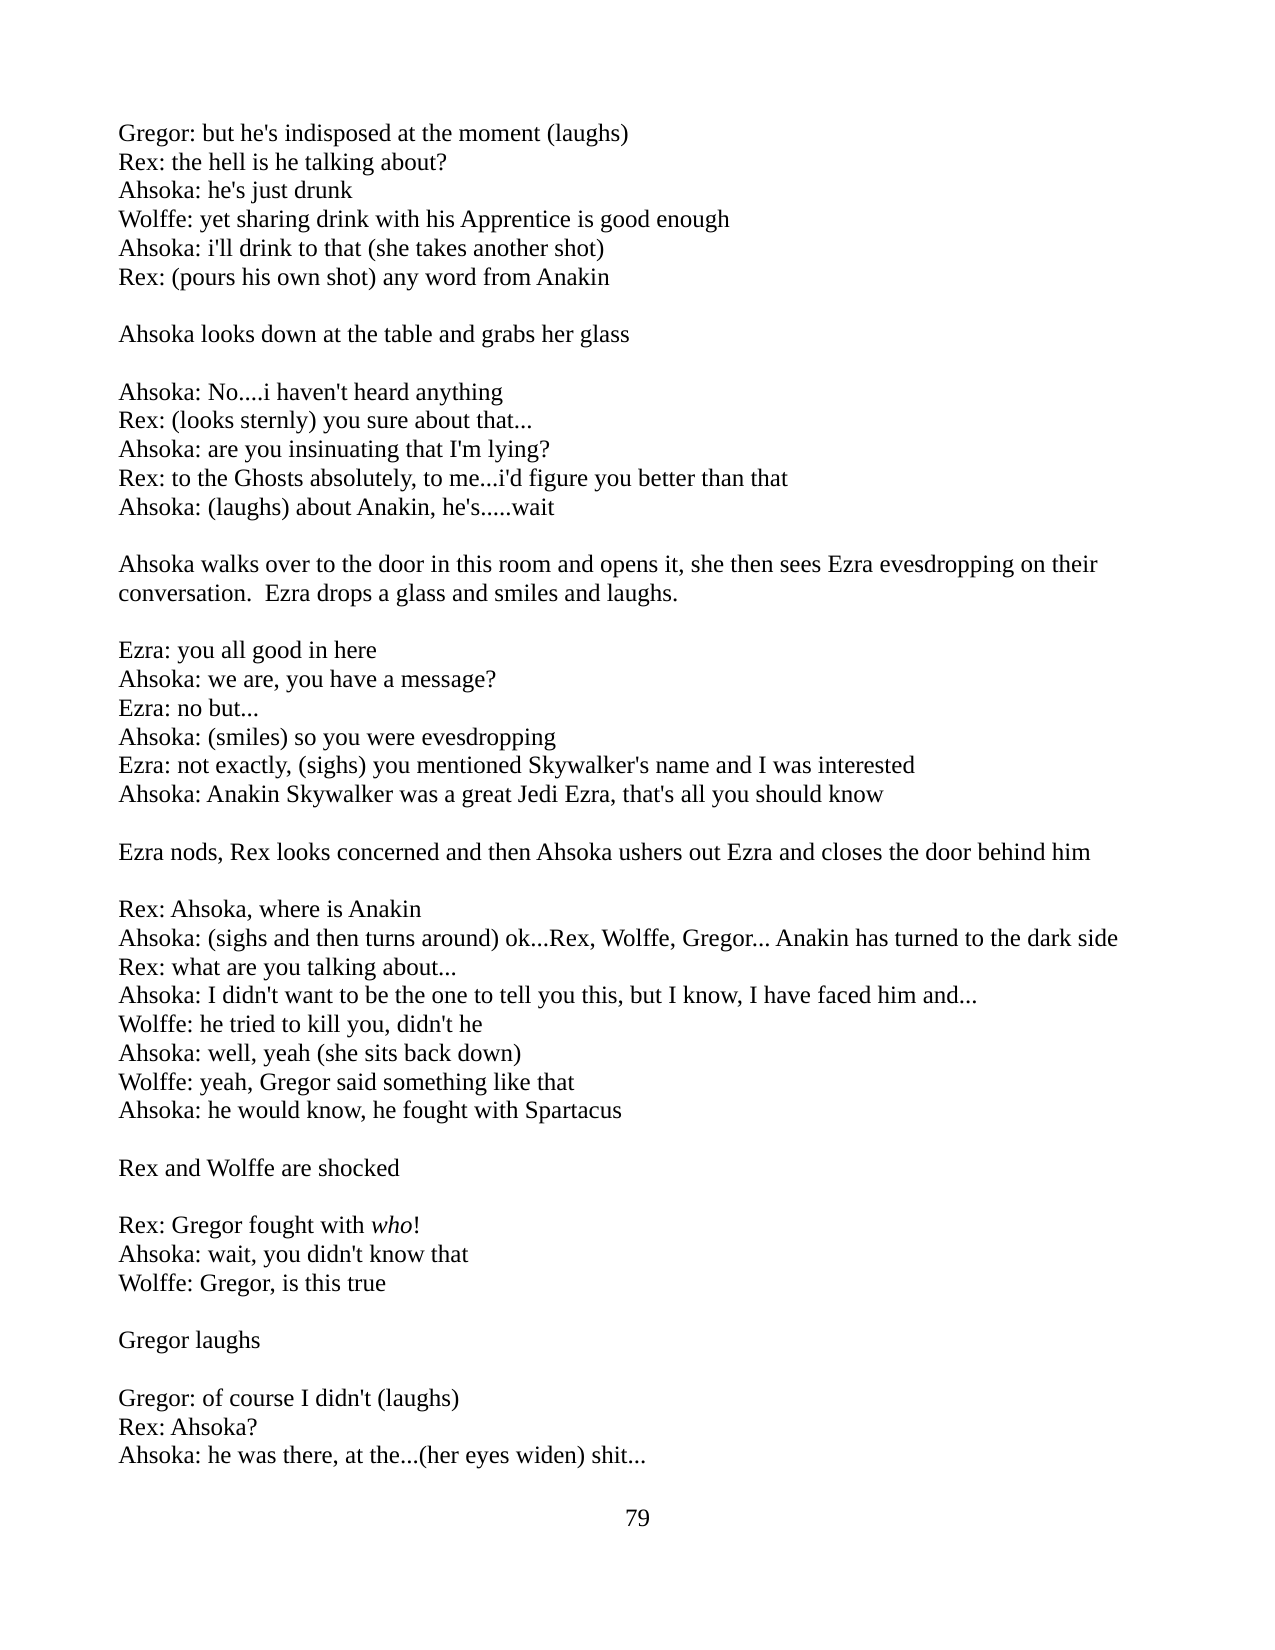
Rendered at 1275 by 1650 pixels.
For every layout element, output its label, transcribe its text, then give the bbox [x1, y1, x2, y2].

text Ahsoka: I didn't want to be the one to tell you this, but I know, I have faced him and... [118, 981, 1157, 1009]
text Rex: Gregor fought with who! [118, 1211, 1157, 1239]
text Gregor: but he's indisposed at the moment (laughs) [118, 118, 1157, 147]
text Ahsoka: are you insinuating that I'm lying? [118, 434, 1157, 463]
text Rex: what are you talking about... [118, 952, 1157, 981]
text Ahsoka: Anakin Skywalker was a great Jedi Ezra, that's all you should know [118, 779, 1157, 808]
text Ahsoka looks down at the table and grabs her glass [118, 319, 1157, 348]
text Gregor: of course I didn't (laughs) [118, 1383, 1157, 1412]
text Wolffe: he tried to kill you, didn't he [118, 1009, 1157, 1038]
text Ahsoka: we are, you have a message? [118, 664, 1157, 693]
text Ahsoka: i'll drink to that (she takes another shot) [118, 233, 1157, 262]
text Rex: to the Ghosts absolutely, to me...i'd figure you better than that [118, 463, 1157, 492]
text Wolffe: yet sharing drink with his Apprentice is good enough [118, 204, 1157, 233]
text Rex: (looks sternly) you sure about that... [118, 406, 1157, 434]
text Ahsoka: (sighs and then turns around) ok...Rex, Wolffe, Gregor... Anakin has turned to the dark side [118, 923, 1157, 952]
text Ahsoka: No....i haven't heard anything [118, 377, 1157, 406]
text Ezra: no but... [118, 693, 1157, 722]
text Ahsoka: he's just drunk [118, 176, 1157, 204]
text Ahsoka: well, yeah (she sits back down) [118, 1038, 1157, 1067]
text Ahsoka: (laughs) about Anakin, he's.....wait [118, 492, 1157, 521]
text Ahsoka: (smiles) so you were evesdropping [118, 722, 1157, 751]
text Rex and Wolffe are shocked [118, 1153, 1157, 1182]
text Ahsoka walks over to the door in this room and opens it, she then sees Ezra evesdropping on their conversation. Ezra drops a glass and smiles and laughs. [118, 549, 1157, 607]
text Ezra: not exactly, (sighs) you mentioned Skywalker's name and I was interested [118, 751, 1157, 779]
text Ahsoka: wait, you didn't know that [118, 1239, 1157, 1268]
text Rex: Ahsoka? [118, 1412, 1157, 1441]
text Rex: (pours his own shot) any word from Anakin [118, 262, 1157, 291]
text Rex: Ahsoka, where is Anakin [118, 894, 1157, 923]
text Gregor laughs [118, 1326, 1157, 1354]
text Wolffe: Gregor, is this true [118, 1268, 1157, 1297]
text Ahsoka: he would know, he fought with Spartacus [118, 1096, 1157, 1124]
text Ahsoka: he was there, at the...(her eyes widen) shit... [118, 1441, 1157, 1469]
text Rex: the hell is he talking about? [118, 147, 1157, 176]
text Ezra: you all good in here [118, 636, 1157, 664]
text Ezra nods, Rex looks concerned and then Ahsoka ushers out Ezra and closes the door behind him [118, 837, 1157, 866]
text Wolffe: yeah, Gregor said something like that [118, 1067, 1157, 1096]
